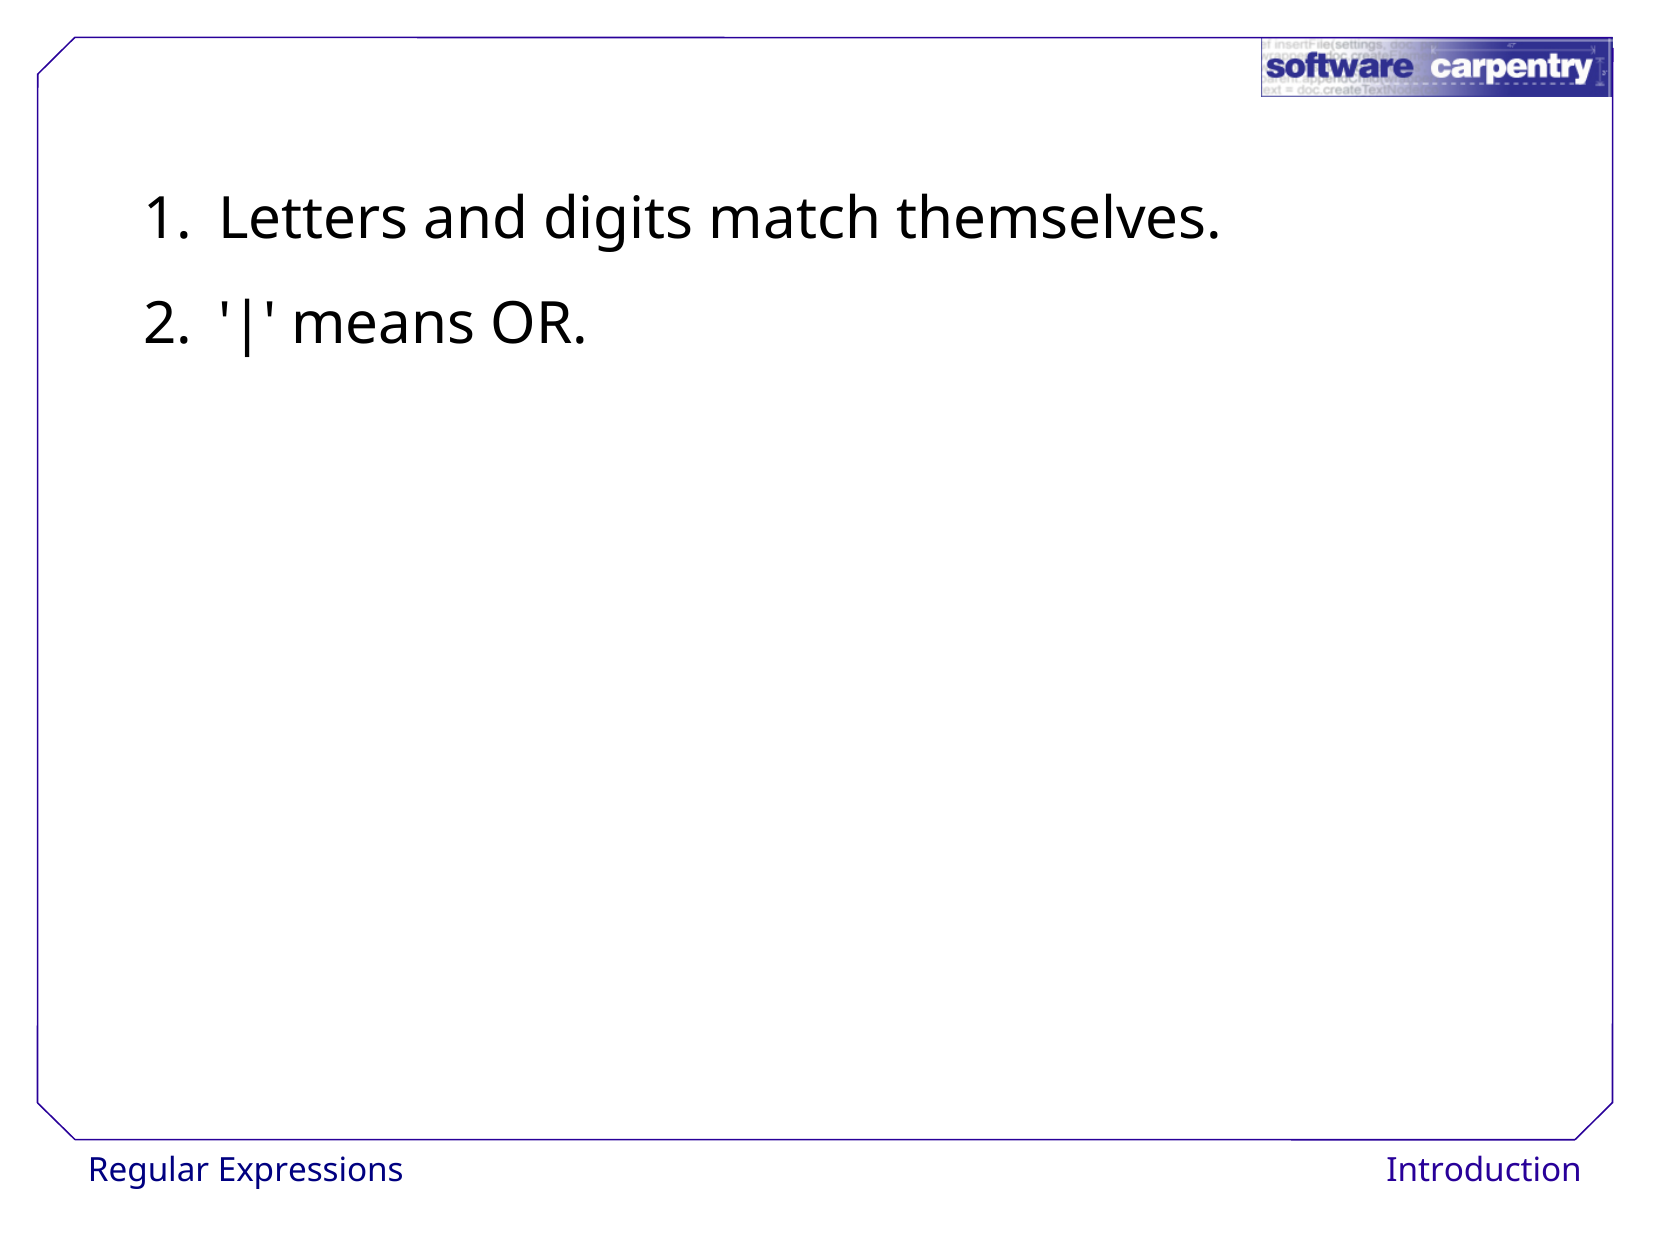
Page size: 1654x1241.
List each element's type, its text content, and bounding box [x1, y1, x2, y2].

picture [1261, 39, 1613, 97]
text_box Letters and digits match themselves. '|' means OR. [128, 137, 1238, 364]
